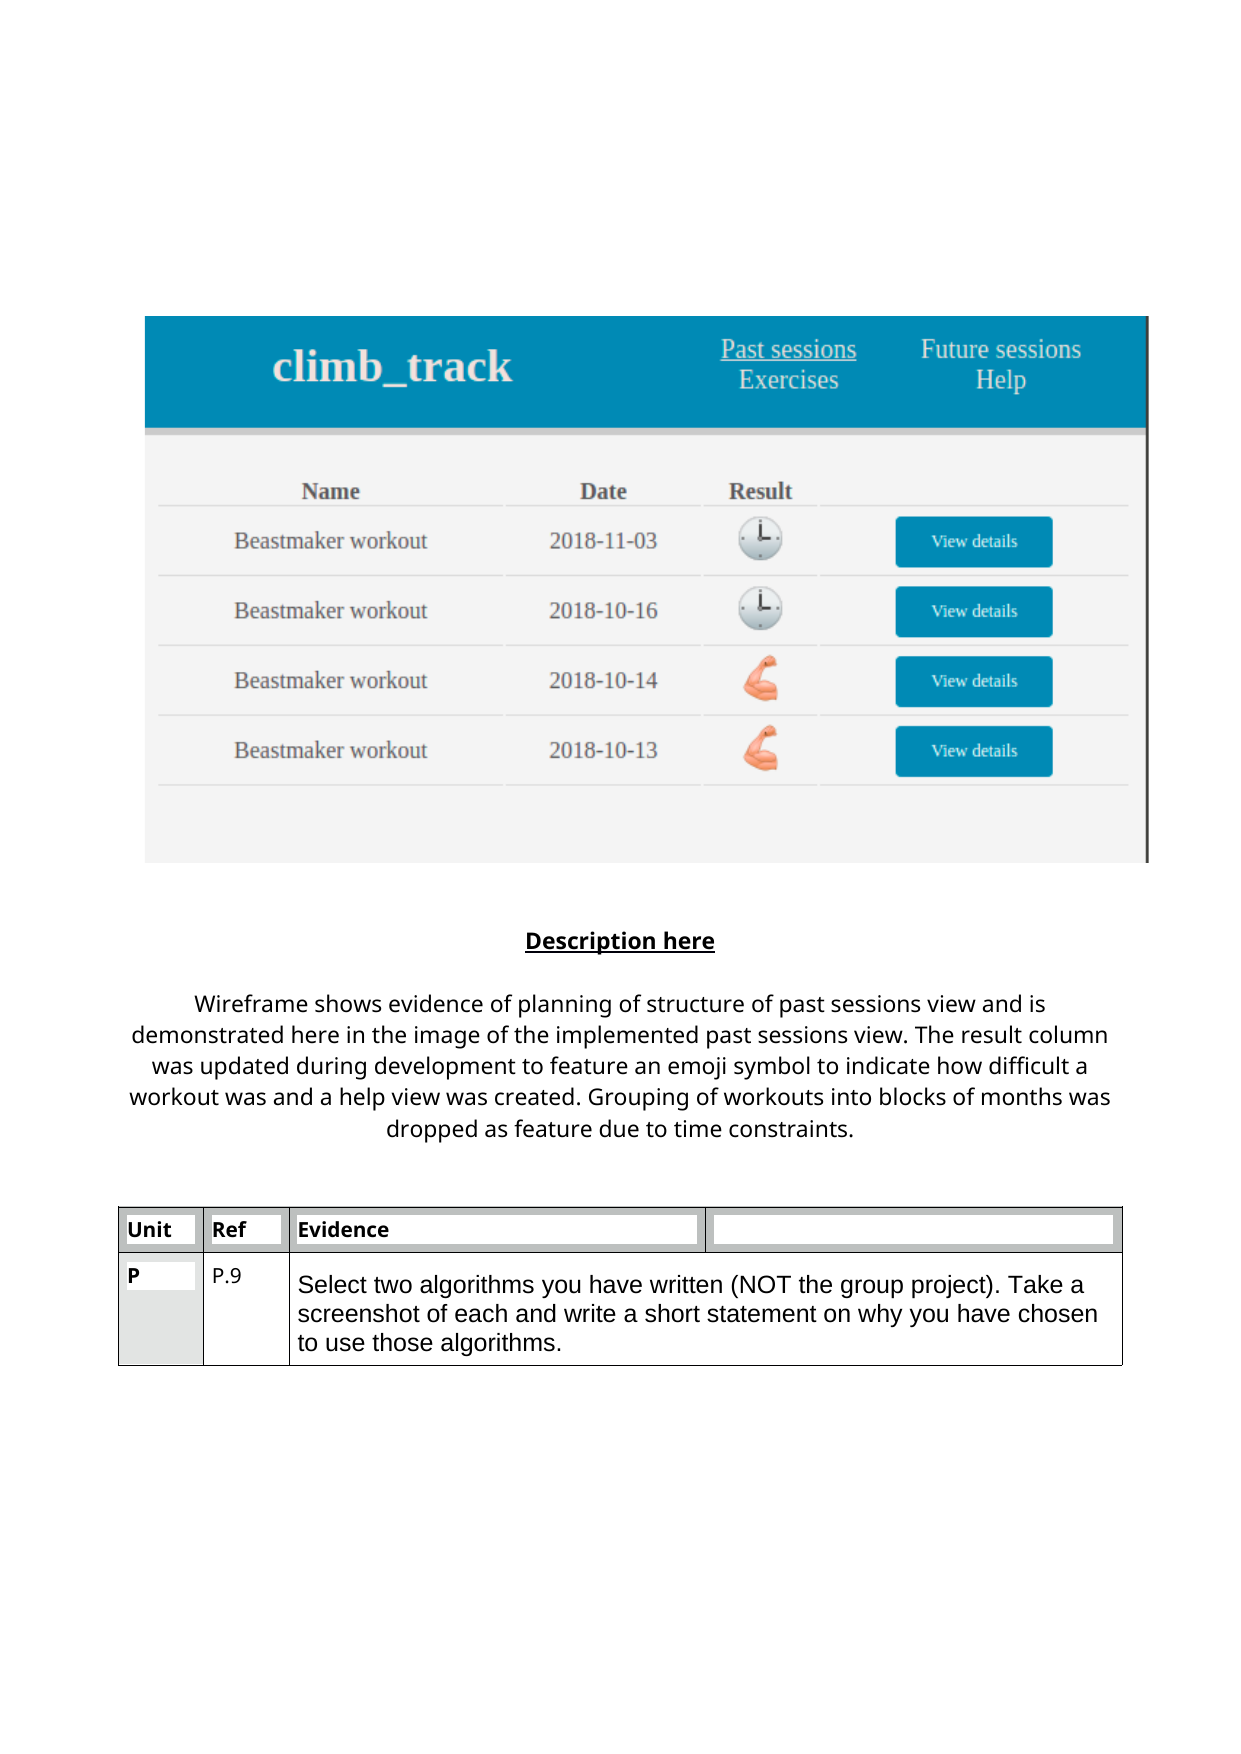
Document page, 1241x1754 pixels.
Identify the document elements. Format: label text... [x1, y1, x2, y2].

picture [971, 345, 977, 358]
picture [294, 350, 357, 381]
picture [408, 355, 422, 381]
picture [997, 345, 1004, 357]
picture [309, 350, 316, 356]
picture [937, 345, 947, 358]
picture [988, 370, 993, 388]
table_header Evidence [290, 1208, 705, 1252]
picture [468, 360, 485, 381]
table_header Unit [119, 1208, 203, 1252]
table_cell P.9 [204, 1253, 289, 1364]
picture [769, 376, 776, 388]
picture [489, 350, 512, 381]
picture [383, 383, 407, 387]
picture [825, 376, 834, 382]
picture [444, 360, 466, 381]
table_cell Select two algorithms you have written (NOT the group project). Take a screenshot of each and write a short statement on why you have chosen to use those algorithms. [290, 1253, 1122, 1364]
picture [789, 376, 797, 388]
picture [360, 350, 382, 381]
picture [923, 339, 935, 358]
picture [995, 376, 1003, 388]
picture [1007, 345, 1026, 358]
picture [1029, 345, 1036, 357]
picture [424, 360, 442, 381]
picture [1049, 345, 1057, 358]
text Description here [118, 925, 1122, 956]
table_header [706, 1208, 1122, 1252]
picture [723, 339, 856, 361]
picture [775, 376, 788, 388]
picture [741, 370, 753, 388]
picture [979, 345, 988, 358]
picture [978, 370, 982, 388]
picture [144, 316, 1149, 863]
table_header Ref [204, 1208, 289, 1252]
picture [808, 377, 826, 388]
picture [830, 382, 838, 388]
table_cell P [119, 1253, 203, 1364]
picture [757, 376, 766, 388]
picture [1002, 370, 1012, 388]
picture [957, 345, 967, 358]
picture [1015, 376, 1026, 394]
picture [274, 360, 292, 381]
text Wireframe shows evidence of planning of structure of past sessions view and is demonstrated here in the image of the implemented past sessions view. The result column was updated during development to feature an emoji symbol to indicate how difficult a workout was and a help view was created. Grouping of workouts into blocks of months was dropped as feature due to time constraints. [118, 988, 1122, 1144]
picture [1060, 345, 1080, 358]
picture [950, 343, 955, 358]
